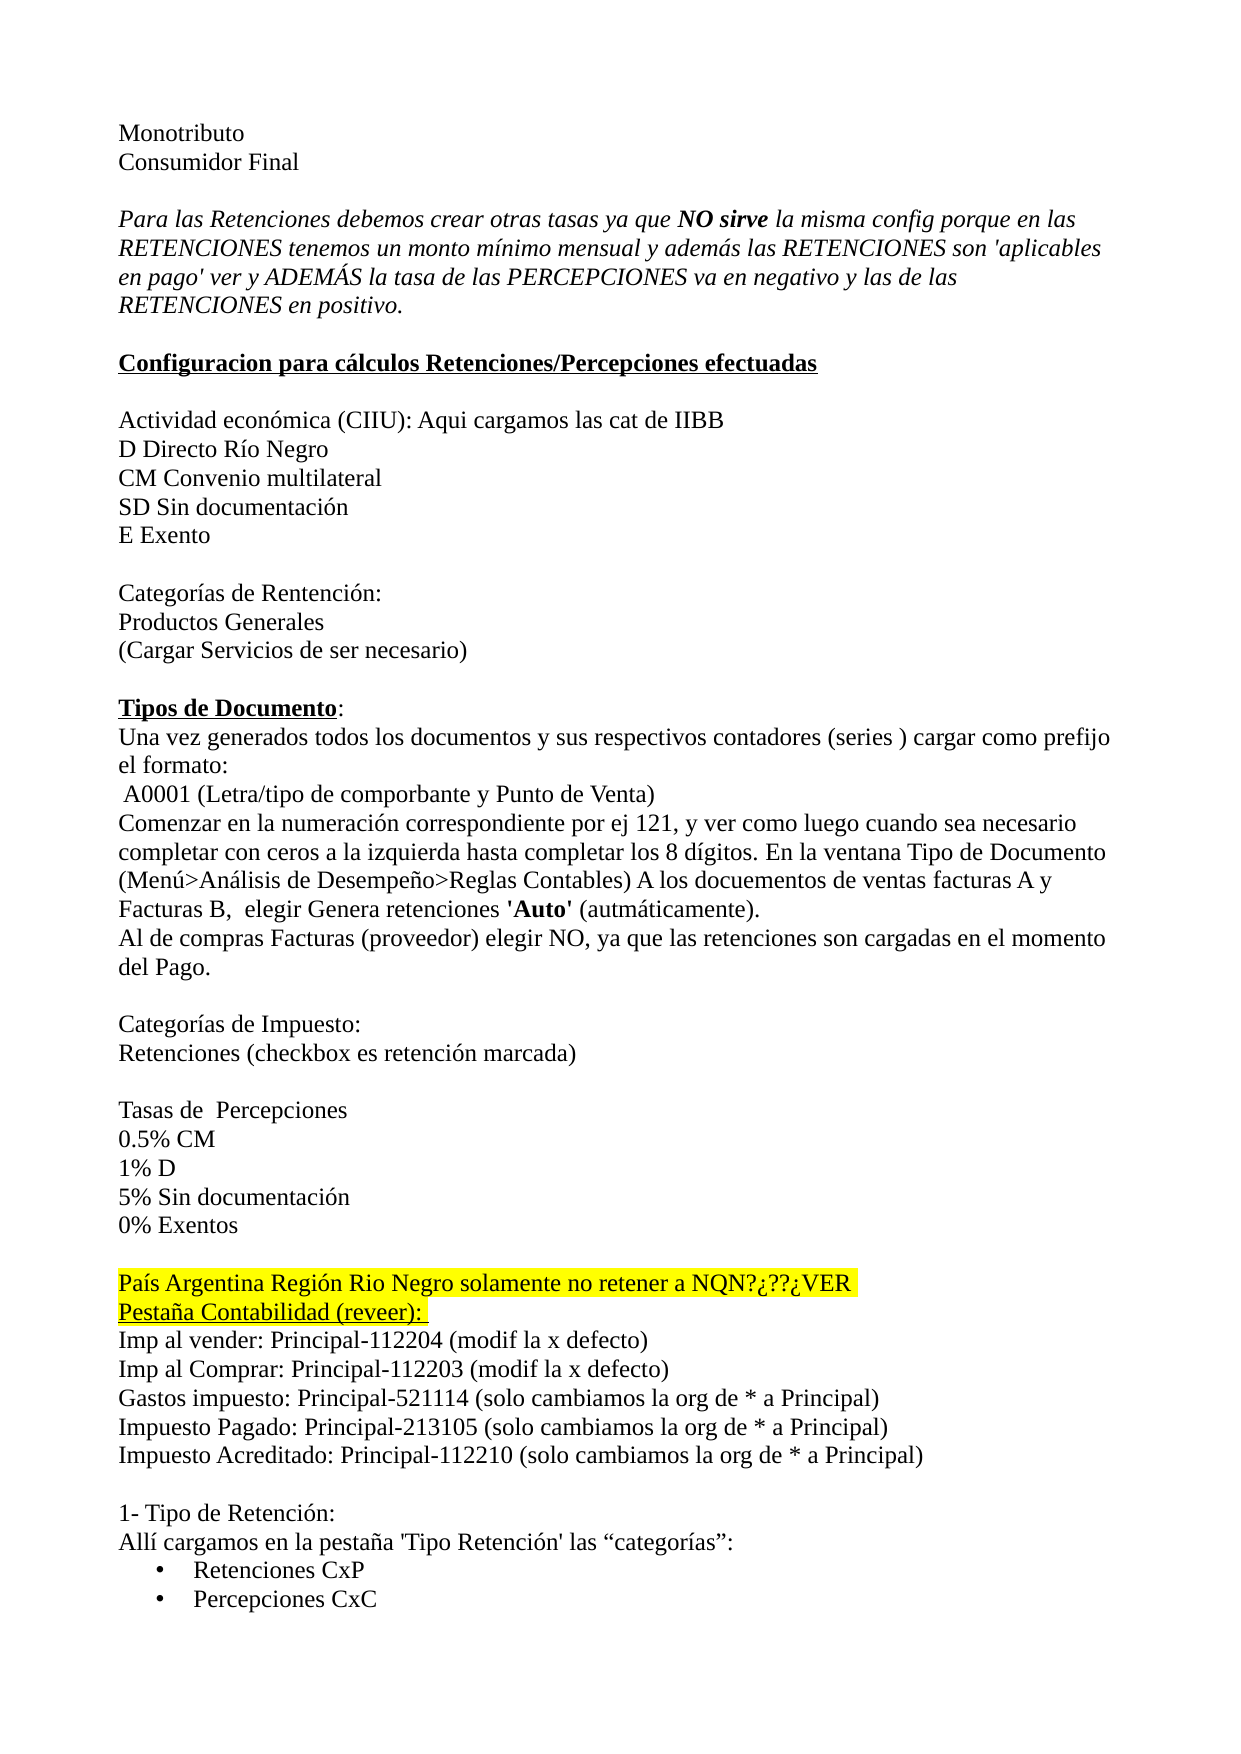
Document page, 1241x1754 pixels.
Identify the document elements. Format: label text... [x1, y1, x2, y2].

text 5% Sin documentación [118, 1182, 1122, 1211]
text Una vez generados todos los documentos y sus respectivos contadores (series ) cargar como prefijo el formato: [118, 722, 1122, 779]
text Productos Generales [118, 607, 1122, 636]
text Gastos impuesto: Principal-521114 (solo cambiamos la org de * a Principal) [118, 1383, 1122, 1412]
text Impuesto Acreditado: Principal-112210 (solo cambiamos la org de * a Principal) [118, 1441, 1122, 1469]
text Tasas de Percepciones [118, 1096, 1122, 1124]
text Consumidor Final [118, 147, 1122, 176]
text 1% D [118, 1153, 1122, 1182]
text CM Convenio multilateral [118, 463, 1122, 492]
text Monotributo [118, 118, 1122, 147]
text Impuesto Pagado: Principal-213105 (solo cambiamos la org de * a Principal) [118, 1412, 1122, 1441]
text 0.5% CM [118, 1124, 1122, 1153]
text Comenzar en la numeración correspondiente por ej 121, y ver como luego cuando sea necesario completar con ceros a la izquierda hasta completar los 8 dígitos. En la ventana Tipo de Documento (Menú>Análisis de Desempeño>Reglas Contables) A los docuementos de ventas facturas A y Facturas B, elegir Genera retenciones 'Auto' (autmáticamente). [118, 808, 1122, 923]
text Categorías de Impuesto: [118, 1009, 1122, 1038]
text SD Sin documentación [118, 492, 1122, 521]
text Configuracion para cálculos Retenciones/Percepciones efectuadas [118, 348, 1122, 377]
text Al de compras Facturas (proveedor) elegir NO, ya que las retenciones son cargadas en el momento del Pago. [118, 923, 1122, 981]
list Retenciones CxP [156, 1556, 1122, 1584]
text D Directo Río Negro [118, 434, 1122, 463]
text E Exento [118, 521, 1122, 549]
text Imp al vender: Principal-112204 (modif la x defecto) [118, 1326, 1122, 1354]
list Percepciones CxC [156, 1584, 1122, 1613]
text Imp al Comprar: Principal-112203 (modif la x defecto) [118, 1354, 1122, 1383]
text 0% Exentos [118, 1211, 1122, 1239]
text Actividad económica (CIIU): Aqui cargamos las cat de IIBB [118, 406, 1122, 434]
text Categorías de Rentención: [118, 578, 1122, 607]
text Tipos de Documento: [118, 693, 1122, 722]
text Allí cargamos en la pestaña 'Tipo Retención' las “categorías”: [118, 1527, 1122, 1556]
text (Cargar Servicios de ser necesario) [118, 636, 1122, 664]
text 1- Tipo de Retención: [118, 1498, 1122, 1527]
text Pestaña Contabilidad (reveer): [118, 1297, 1122, 1326]
text A0001 (Letra/tipo de comporbante y Punto de Venta) [118, 779, 1122, 808]
text País Argentina Región Rio Negro solamente no retener a NQN?¿??¿VER [118, 1268, 1122, 1297]
text Retenciones (checkbox es retención marcada) [118, 1038, 1122, 1067]
text Para las Retenciones debemos crear otras tasas ya que NO sirve la misma config porque en las RETENCIONES tenemos un monto mínimo mensual y además las RETENCIONES son 'aplicables en pago' ver y ADEMÁS la tasa de las PERCEPCIONES va en negativo y las de las RETENCIONES en positivo. [118, 204, 1122, 319]
